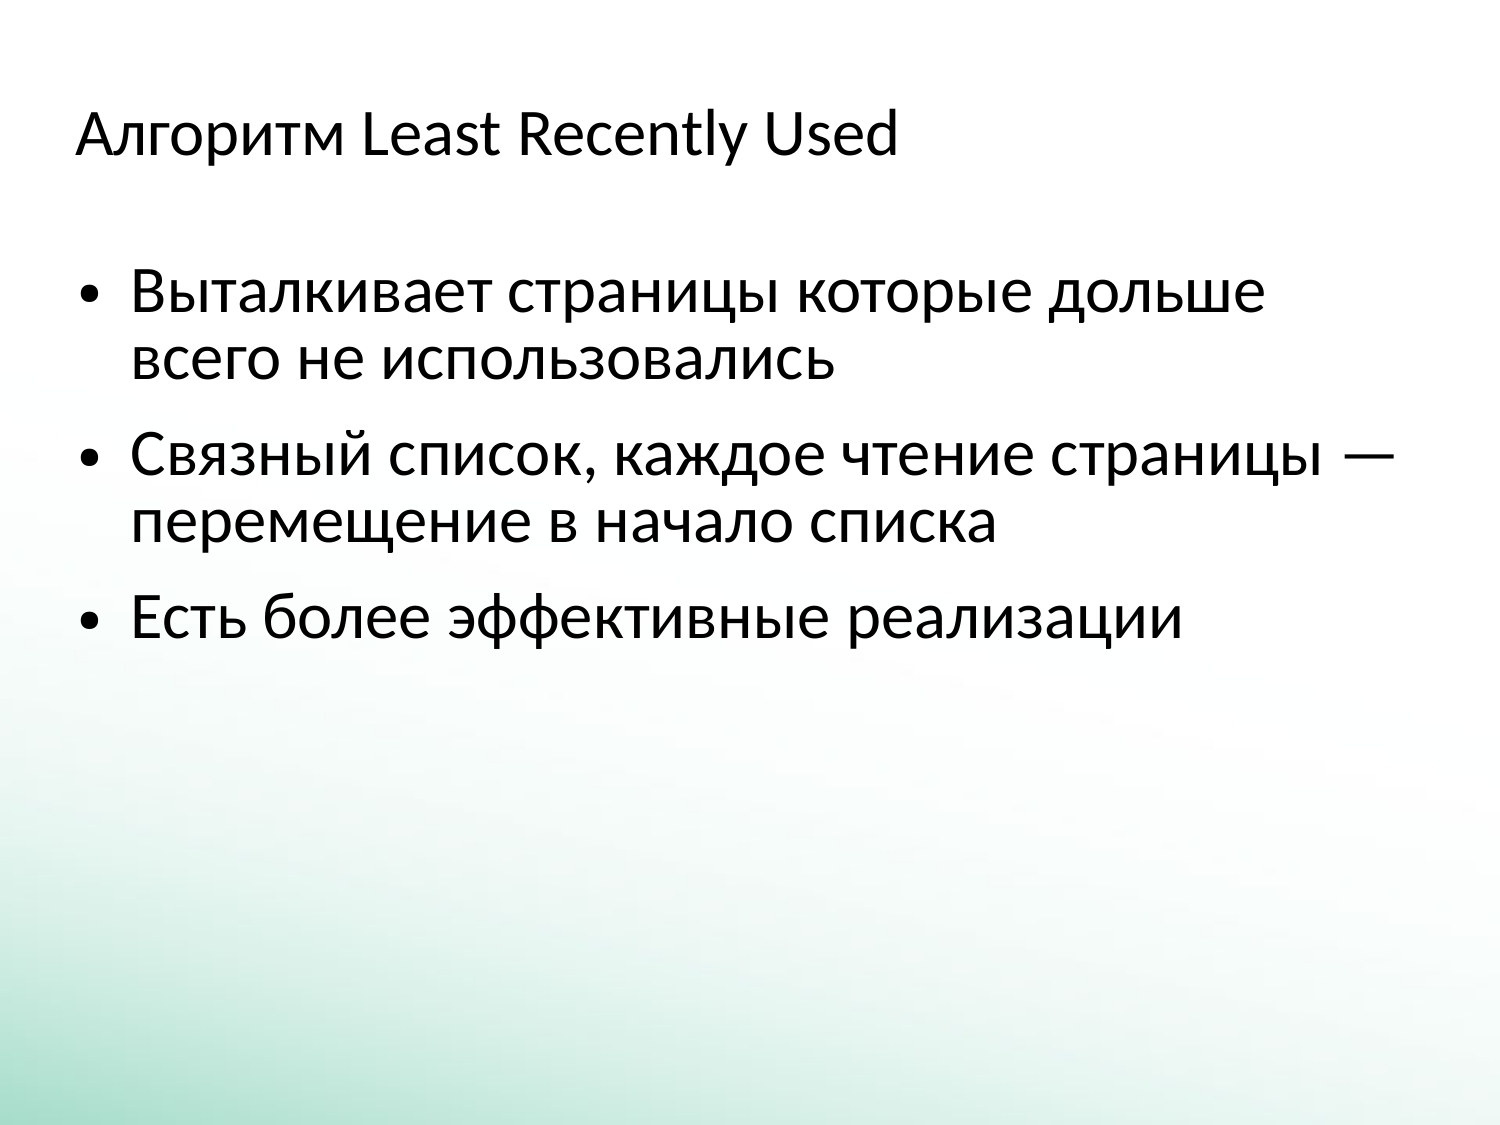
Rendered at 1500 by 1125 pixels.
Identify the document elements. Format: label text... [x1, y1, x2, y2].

title Алгоритм Least Recently Used [75, 45, 1425, 233]
list Выталкивает страницы которые дольше всего не использовались Связный список, каждое чтение страницы — перемещение в начало списка Есть более эффективные реализации [60, 262, 1411, 1005]
picture [0, 0, 1500, 1125]
